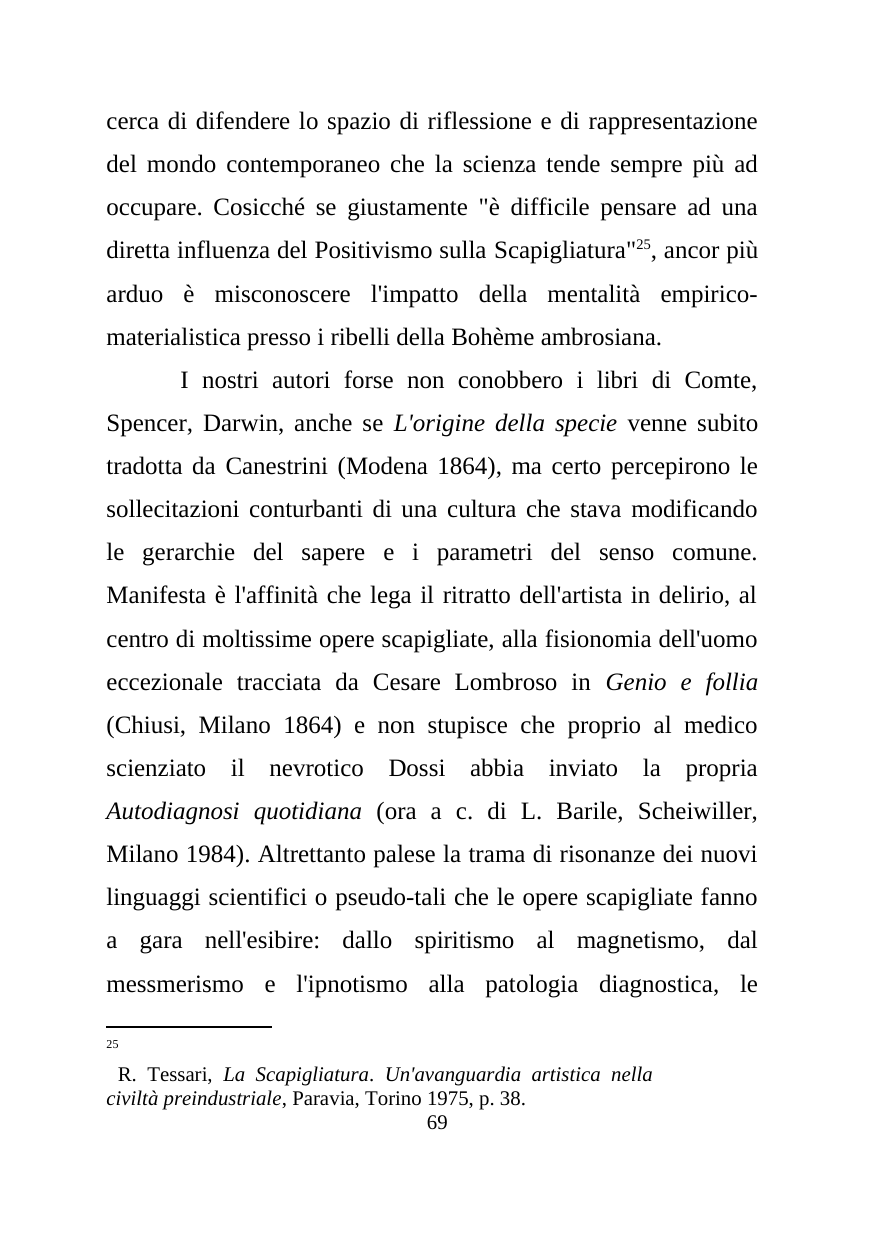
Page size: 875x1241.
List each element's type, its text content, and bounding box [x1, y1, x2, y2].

text R. Tessari, La Scapigliatura. Un'avanguardia artistica nella civiltà preindustriale, Paravia, Torino 1975, p. 38. [106, 1062, 655, 1110]
text I nostri autori forse non conobbero i libri di Comte, Spencer, Darwin, anche se L'origine della specie venne subito tradotta da Canestrini (Modena 1864), ma certo percepirono le sollecitazioni conturbanti di una cultura che stava modificando le gerarchie del sapere e i parametri del senso comune. Manifesta è l'affinità che lega il ritratto dell'artista in delirio, al centro di moltissime opere scapigliate, alla fisionomia dell'uomo eccezionale tracciata da Cesare Lombroso in Genio e follia (Chiusi, Milano 1864) e non stupisce che proprio al medico scienziato il nevrotico Dossi abbia inviato la propria Autodiagnosi quotidiana (ora a c. di L. Barile, Scheiwiller, Milano 1984). Altrettanto palese la trama di risonanze dei nuovi linguaggi scientifici o pseudo-tali che le opere scapigliate fanno a gara nell'esibire: dallo spiritismo al magnetismo, dal messmerismo e l'ipnotismo alla patologia diagnostica, le [106, 365, 758, 997]
text cerca di difendere lo spazio di riflessione e di rappresentazione del mondo contemporaneo che la scienza tende sempre più ad occupare. Cosicché se giustamente "è difficile pensare ad una diretta influenza del Positivismo sulla Scapigliatura", ancor più arduo è misconoscere l'impatto della mentalità empirico-materialistica presso i ribelli della Bohème ambrosiana. [106, 106, 758, 351]
